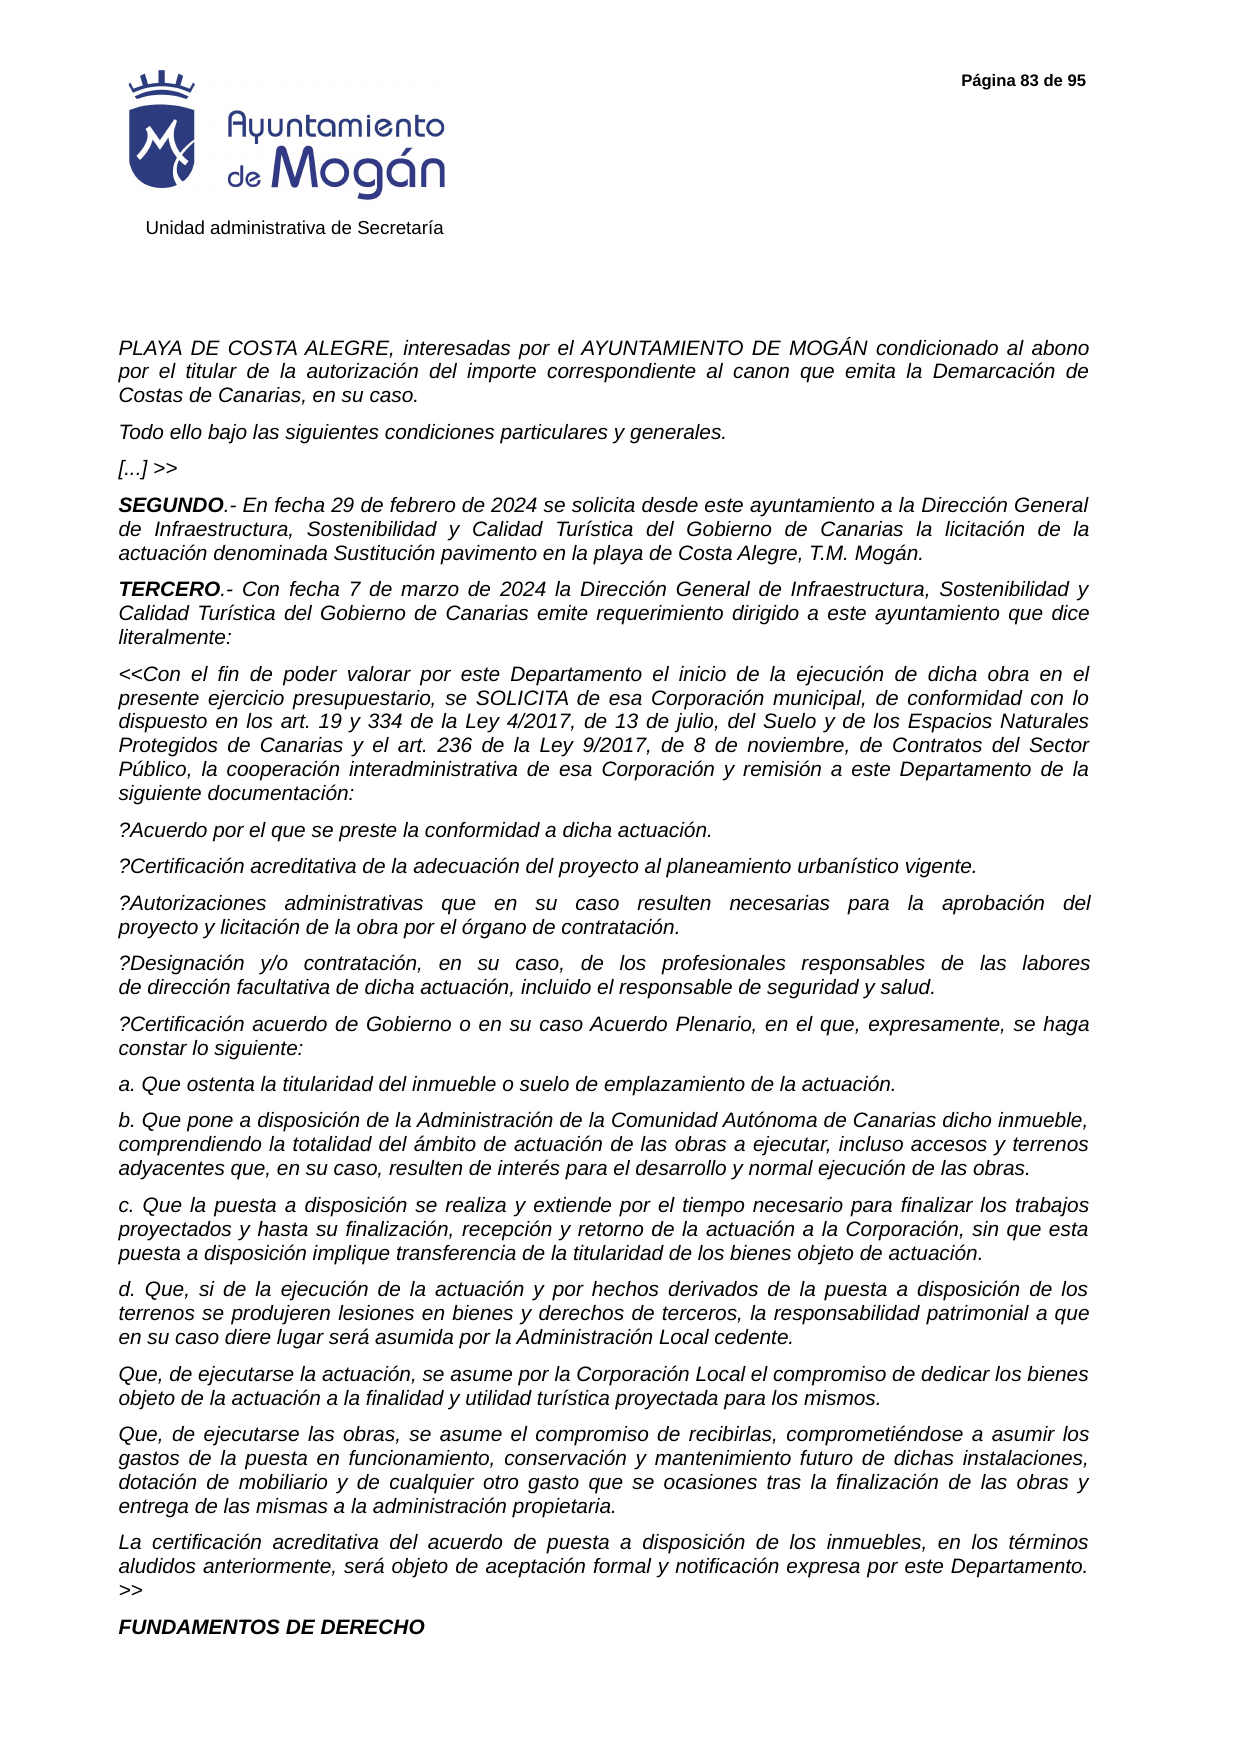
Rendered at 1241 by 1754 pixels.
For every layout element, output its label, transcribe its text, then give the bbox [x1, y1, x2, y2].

text ?Certificación acuerdo de Gobierno o en su caso Acuerdo Plenario, en el que, expresamente, se haga constar lo siguiente: [118, 1011, 1092, 1059]
picture [128, 70, 445, 206]
text PLAYA DE COSTA ALEGRE, interesadas por el AYUNTAMIENTO DE MOGÁN condicionado al abono por el titular de la autorización del importe correspondiente al canon que emita la Demarcación de Costas de Canarias, en su caso. [118, 335, 1092, 407]
text TERCERO.- Con fecha 7 de marzo de 2024 la Dirección General de Infraestructura, Sostenibilidad y Calidad Turística del Gobierno de Canarias emite requerimiento dirigido a este ayuntamiento que dice literalmente: [118, 577, 1092, 649]
text ?Acuerdo por el que se preste la conformidad a dicha actuación. [118, 818, 1092, 842]
text SEGUNDO.- En fecha 29 de febrero de 2024 se solicita desde este ayuntamiento a la Dirección General de Infraestructura, Sostenibilidad y Calidad Turística del Gobierno de Canarias la licitación de la actuación denominada Sustitución pavimento en la playa de Costa Alegre, T.M. Mogán. [118, 493, 1092, 564]
text <<Con el fin de poder valorar por este Departamento el inicio de la ejecución de dicha obra en el presente ejercicio presupuestario, se SOLICITA de esa Corporación municipal, de conformidad con lo dispuesto en los art. 19 y 334 de la Ley 4/2017, de 13 de julio, del Suelo y de los Espacios Naturales Protegidos de Canarias y el art. 236 de la Ley 9/2017, de 8 de noviembre, de Contratos del Sector Público, la cooperación interadministrativa de esa Corporación y remisión a este Departamento de la siguiente documentación: [118, 661, 1092, 805]
text [...] >> [118, 456, 1092, 480]
text Todo ello bajo las siguientes condiciones particulares y generales. [118, 420, 1092, 444]
text Que, de ejecutarse las obras, se asume el compromiso de recibirlas, comprometiéndose a asumir los gastos de la puesta en funcionamiento, conservación y mantenimiento futuro de dichas instalaciones, dotación de mobiliario y de cualquier otro gasto que se ocasiones tras la finalización de las obras y entrega de las mismas a la administración propietaria. [118, 1422, 1092, 1518]
text FUNDAMENTOS DE DERECHO [118, 1614, 1092, 1638]
text b. Que pone a disposición de la Administración de la Comunidad Autónoma de Canarias dicho inmueble, comprendiendo la totalidad del ámbito de actuación de las obras a ejecutar, incluso accesos y terrenos adyacentes que, en su caso, resulten de interés para el desarrollo y normal ejecución de las obras. [118, 1108, 1092, 1180]
text ?Autorizaciones administrativas que en su caso resulten necesarias para la aprobación del proyecto y licitación de la obra por el órgano de contratación. [118, 891, 1092, 938]
text Que, de ejecutarse la actuación, se asume por la Corporación Local el compromiso de dedicar los bienes objeto de la actuación a la finalidad y utilidad turística proyectada para los mismos. [118, 1361, 1092, 1409]
text La certificación acreditativa del acuerdo de puesta a disposición de los inmuebles, en los términos aludidos anteriormente, será objeto de aceptación formal y notificación expresa por este Departamento. >> [118, 1530, 1092, 1602]
text c. Que la puesta a disposición se realiza y extiende por el tiempo necesario para finalizar los trabajos proyectados y hasta su finalización, recepción y retorno de la actuación a la Corporación, sin que esta puesta a disposición implique transferencia de la titularidad de los bienes objeto de actuación. [118, 1193, 1092, 1264]
text ?Certificación acreditativa de la adecuación del proyecto al planeamiento urbanístico vigente. [118, 854, 1092, 878]
text ?Designación y/o contratación, en su caso, de los profesionales responsables de las labores de dirección facultativa de dicha actuación, incluido el responsable de seguridad y salud. [118, 951, 1092, 999]
text a. Que ostenta la titularidad del inmueble o suelo de emplazamiento de la actuación. [118, 1072, 1092, 1096]
text d. Que, si de la ejecución de la actuación y por hechos derivados de la puesta a disposición de los terrenos se produjeren lesiones en bienes y derechos de terceros, la responsabilidad patrimonial a que en su caso diere lugar será asumida por la Administración Local cedente. [118, 1277, 1092, 1349]
